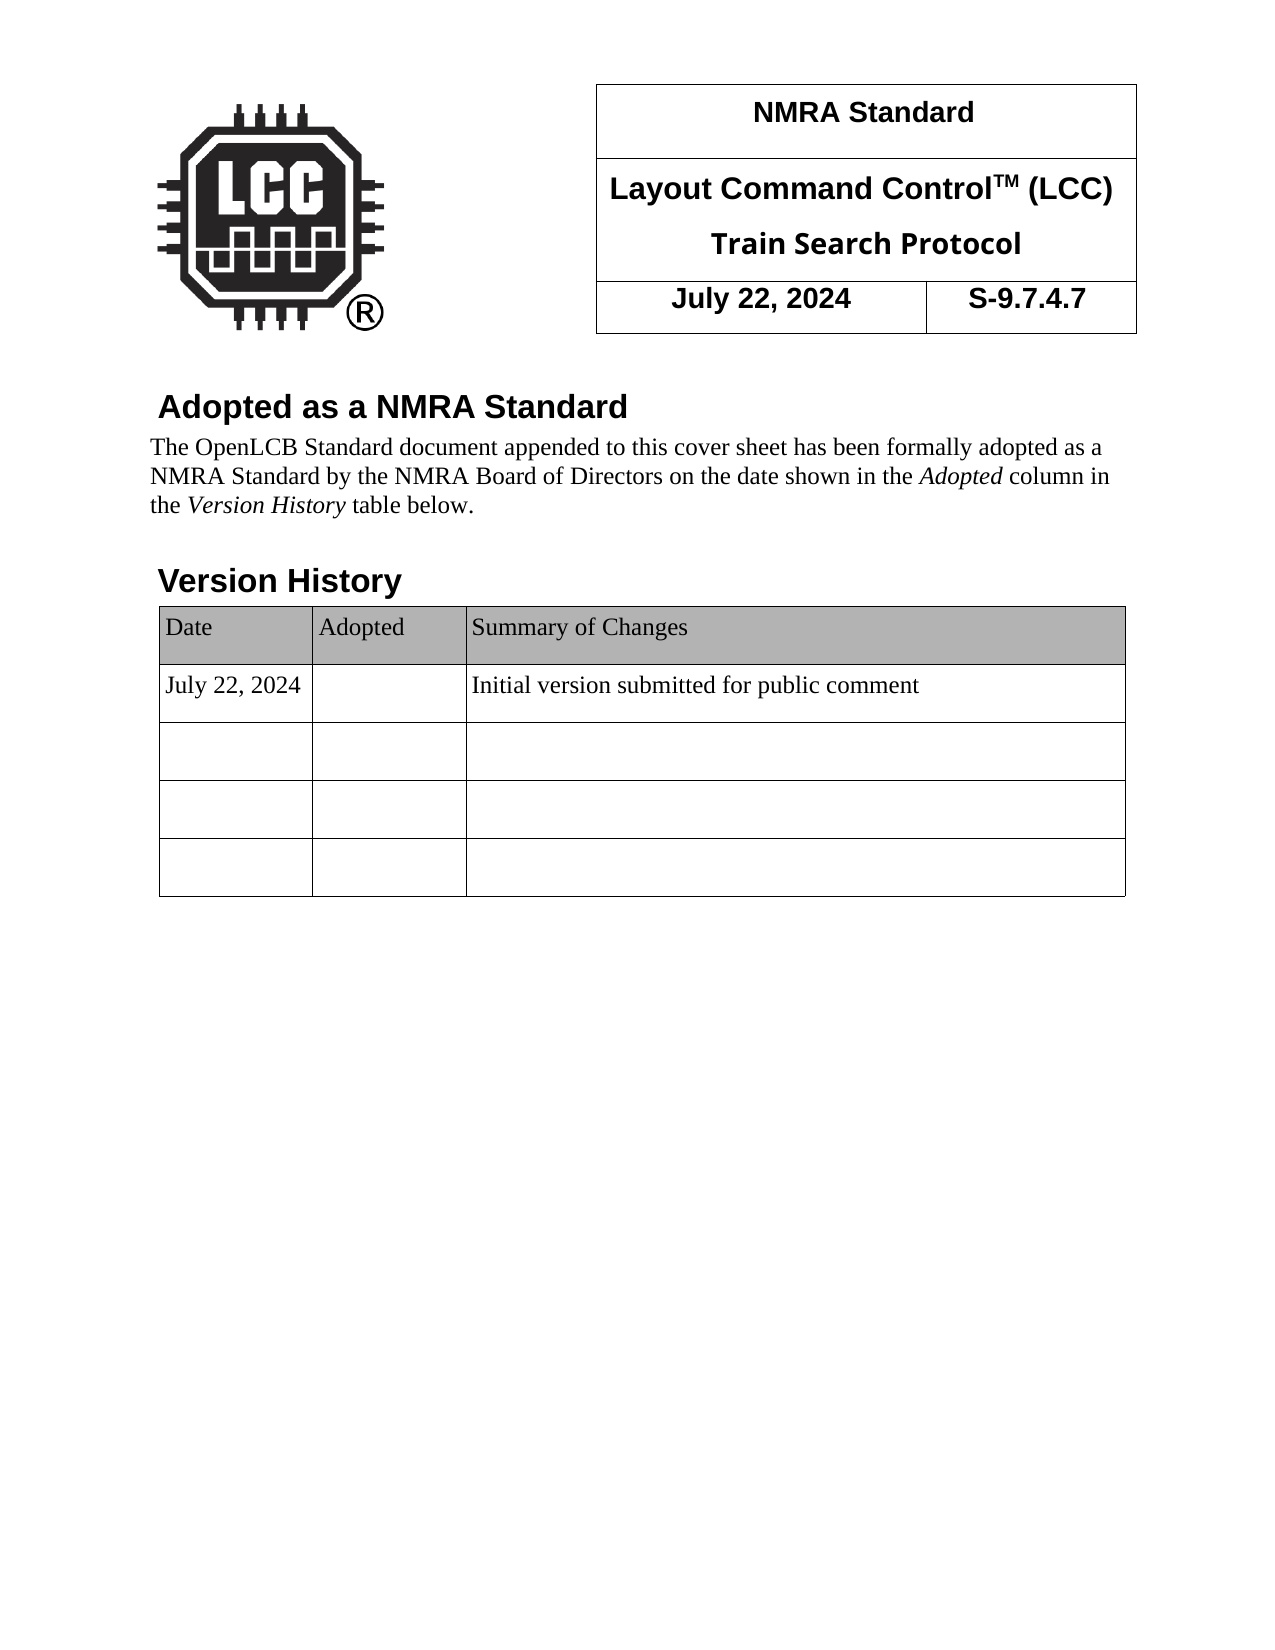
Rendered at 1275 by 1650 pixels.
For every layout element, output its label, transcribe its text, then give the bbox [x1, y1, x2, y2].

table_cell [313, 781, 466, 838]
table_cell [467, 723, 1125, 780]
table_cell [313, 723, 466, 780]
table_cell [313, 665, 466, 722]
table_cell [160, 781, 312, 838]
table_header Adopted [313, 607, 466, 664]
text The OpenLCB Standard document appended to this cover sheet has been formally adopted as a NMRA Standard by the NMRA Board of Directors on the date shown in the Adopted column in the Version History table below. [150, 432, 1125, 518]
table_cell [160, 723, 312, 780]
table_cell [467, 839, 1125, 896]
table_header Date [160, 607, 312, 664]
subtitle Adopted as a NMRA Standard [112, 388, 1125, 426]
table_cell Initial version submitted for public comment [467, 665, 1125, 722]
table_cell [313, 839, 466, 896]
table_header Summary of Changes [467, 607, 1125, 664]
table_cell [467, 781, 1125, 838]
table_cell July 22, 2024 [160, 665, 312, 722]
picture [138, 85, 405, 347]
table_cell [160, 839, 312, 896]
subtitle Version History [112, 561, 1125, 600]
